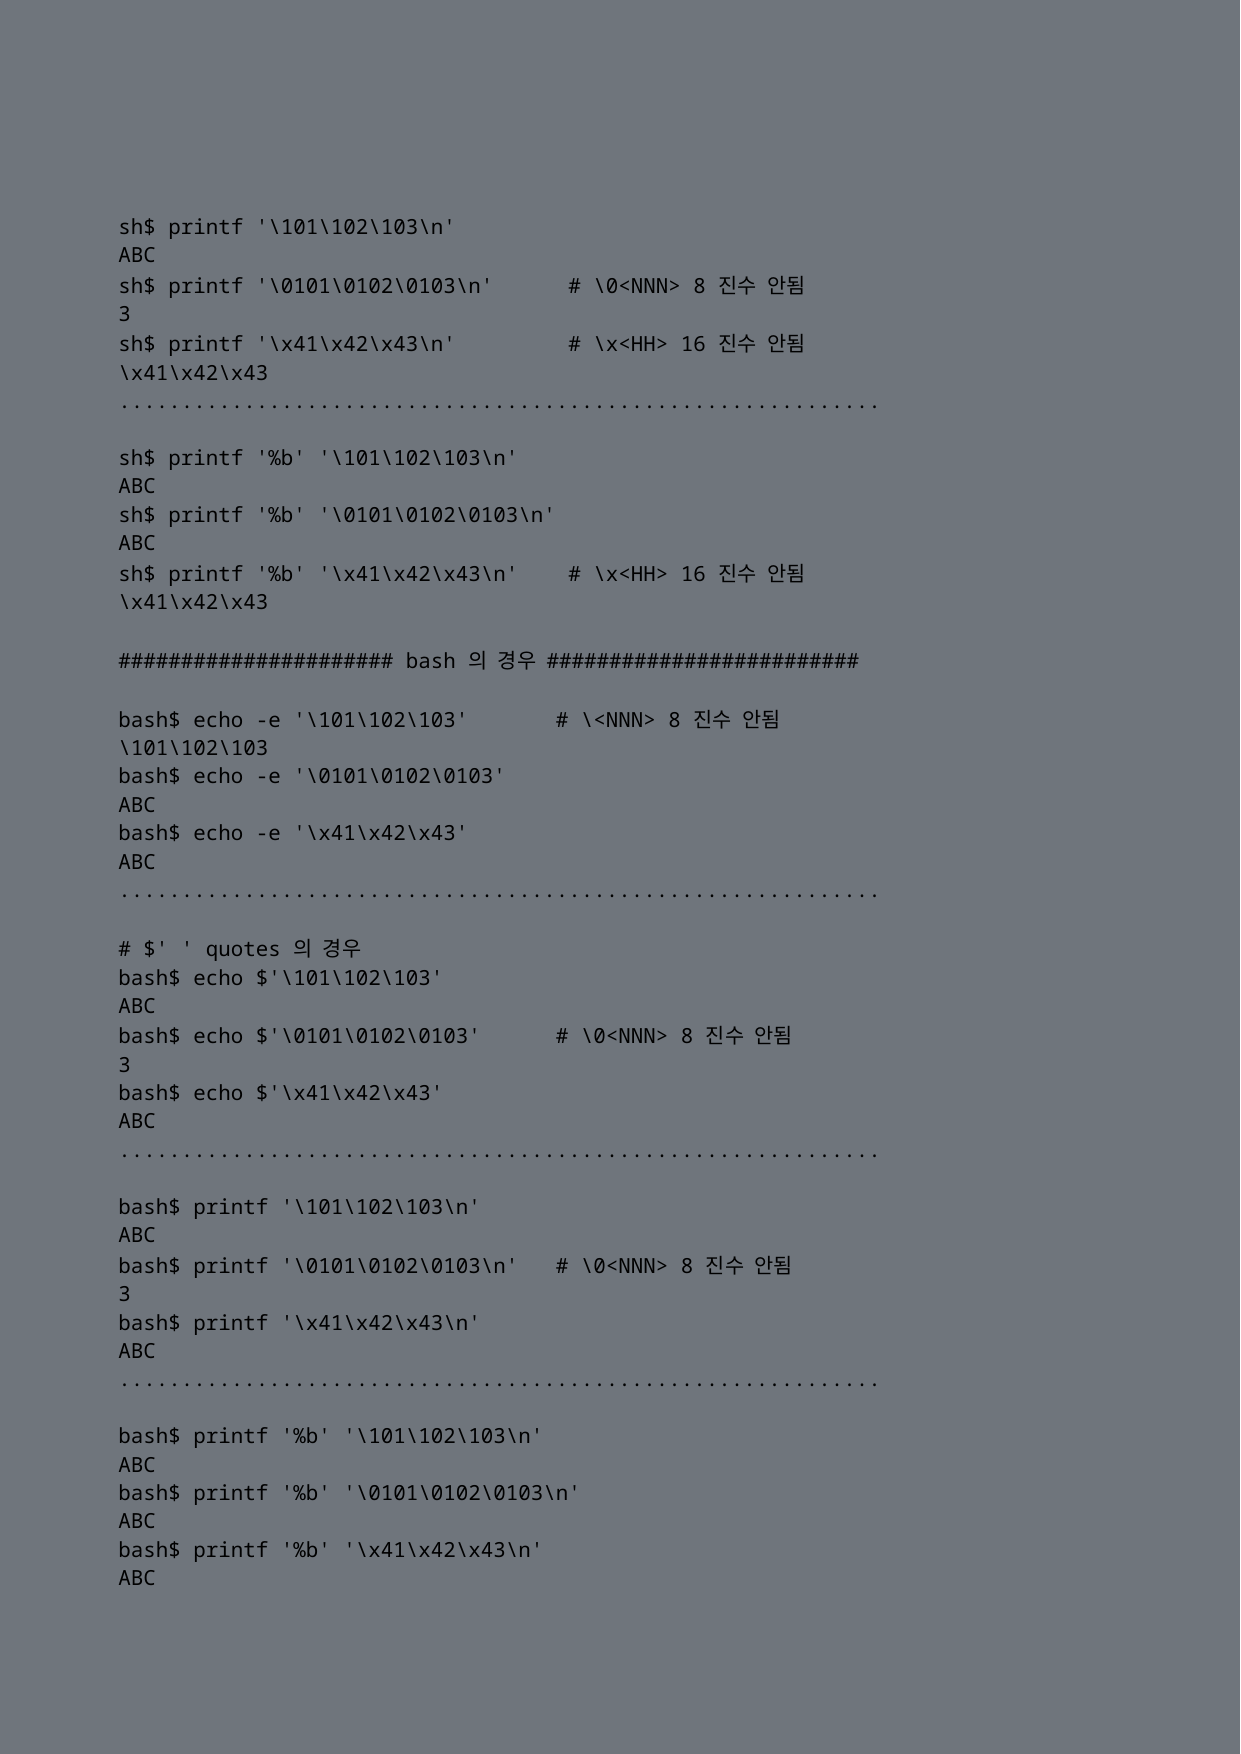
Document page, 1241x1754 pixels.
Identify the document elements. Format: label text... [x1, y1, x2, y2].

text ABC [118, 528, 1122, 557]
text ............................................................. [118, 1135, 1122, 1163]
text # $' ' quotes 의 경우 [118, 932, 1122, 963]
text \x41\x42\x43 [118, 587, 1122, 616]
text bash$ echo -e '\x41\x42\x43' [118, 818, 1122, 847]
text bash$ printf '%b' '\0101\0102\0103\n' [118, 1478, 1122, 1507]
text ABC [118, 472, 1122, 500]
text 3 [118, 299, 1122, 328]
text 3 [118, 1279, 1122, 1308]
text bash$ echo $'\0101\0102\0103' # \0<NNN> 8 진수 안됨 [118, 1019, 1122, 1050]
text sh$ printf '\0101\0102\0103\n' # \0<NNN> 8 진수 안됨 [118, 269, 1122, 299]
text ABC [118, 1220, 1122, 1249]
text bash$ echo $'\101\102\103' [118, 963, 1122, 991]
text ABC [118, 1507, 1122, 1535]
text bash$ printf '\x41\x42\x43\n' [118, 1308, 1122, 1336]
text ABC [118, 1563, 1122, 1592]
text ABC [118, 790, 1122, 818]
text ............................................................. [118, 1364, 1122, 1393]
text sh$ printf '%b' '\x41\x42\x43\n' # \x<HH> 16 진수 안됨 [118, 557, 1122, 587]
text ABC [118, 1107, 1122, 1135]
text ABC [118, 1450, 1122, 1478]
text ............................................................. [118, 386, 1122, 415]
text sh$ printf '%b' '\0101\0102\0103\n' [118, 500, 1122, 528]
text bash$ printf '\101\102\103\n' [118, 1192, 1122, 1220]
text bash$ echo -e '\0101\0102\0103' [118, 762, 1122, 790]
text bash$ echo -e '\101\102\103' # \<NNN> 8 진수 안됨 [118, 703, 1122, 733]
text sh$ printf '\x41\x42\x43\n' # \x<HH> 16 진수 안됨 [118, 328, 1122, 358]
text \x41\x42\x43 [118, 358, 1122, 386]
text bash$ printf '%b' '\101\102\103\n' [118, 1421, 1122, 1450]
text sh$ printf '\101\102\103\n' [118, 212, 1122, 240]
text ABC [118, 991, 1122, 1019]
text 3 [118, 1050, 1122, 1078]
text ###################### bash 의 경우 ######################### [118, 644, 1122, 674]
text ABC [118, 1336, 1122, 1364]
text \101\102\103 [118, 733, 1122, 762]
text ABC [118, 240, 1122, 269]
text ABC [118, 847, 1122, 875]
text bash$ printf '%b' '\x41\x42\x43\n' [118, 1535, 1122, 1563]
text sh$ printf '%b' '\101\102\103\n' [118, 443, 1122, 472]
text bash$ printf '\0101\0102\0103\n' # \0<NNN> 8 진수 안됨 [118, 1249, 1122, 1279]
text bash$ echo $'\x41\x42\x43' [118, 1078, 1122, 1107]
text ............................................................. [118, 875, 1122, 904]
